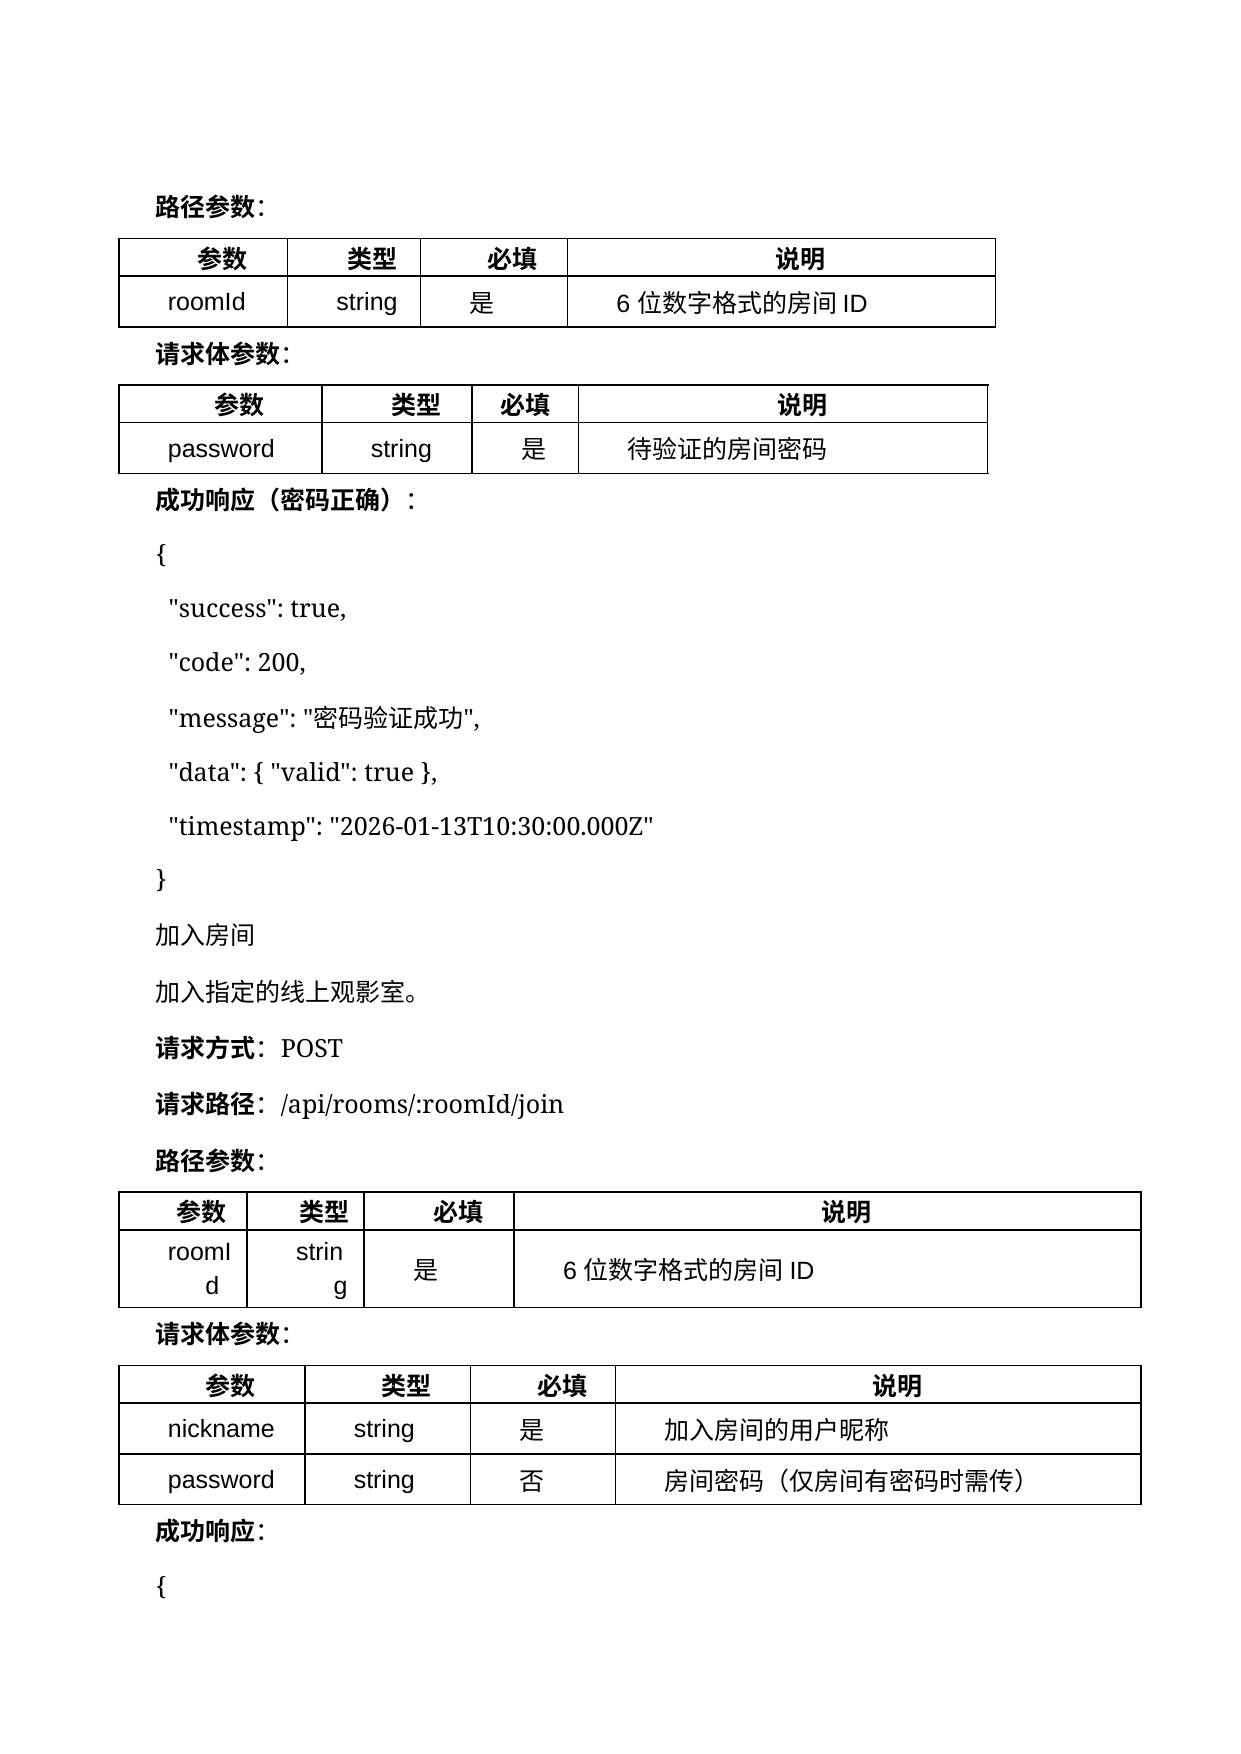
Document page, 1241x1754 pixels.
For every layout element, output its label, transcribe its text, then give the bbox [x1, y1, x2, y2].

list 路径参数： [156, 188, 1122, 224]
table_header 必填 [473, 386, 578, 422]
table_cell 是 [473, 423, 578, 472]
table_cell 6 位数字格式的房间 ID [515, 1231, 1140, 1307]
list { [156, 1568, 1122, 1602]
table_header 说明 [616, 1366, 1140, 1402]
table_cell 是 [471, 1404, 615, 1453]
table_header 说明 [515, 1193, 1140, 1229]
table_header 说明 [568, 239, 995, 275]
table_header 参数 [120, 386, 321, 422]
list "timestamp": "2026-01-13T10:30:00.000Z" [156, 808, 1122, 842]
list 加入指定的线上观影室。 [156, 972, 1122, 1008]
list 成功响应： [156, 1512, 1122, 1548]
list { [156, 537, 1122, 571]
table_cell 是 [365, 1231, 513, 1307]
table_cell roomId [120, 277, 287, 326]
list "code": 200, [156, 644, 1122, 678]
table_cell 是 [421, 277, 567, 326]
list 请求路径：/api/rooms/:roomId/join [156, 1085, 1122, 1121]
table_header 必填 [365, 1193, 513, 1229]
list 请求体参数： [156, 1314, 1122, 1351]
list "message": "密码验证成功", [156, 698, 1122, 734]
table_cell nickname [120, 1404, 304, 1453]
list 请求方式：POST [156, 1028, 1122, 1065]
table_header 类型 [248, 1193, 363, 1229]
table_cell string [306, 1455, 470, 1504]
table_cell password [120, 423, 321, 472]
list 成功响应（密码正确）： [156, 481, 1122, 517]
table_header 参数 [120, 1193, 246, 1229]
list 路径参数： [156, 1141, 1122, 1177]
table_cell string [288, 277, 420, 326]
table_cell string [248, 1231, 363, 1307]
table_cell 否 [471, 1455, 615, 1504]
table_header 类型 [306, 1366, 470, 1402]
list "success": true, [156, 591, 1122, 625]
table_header 必填 [421, 239, 567, 275]
table_header 必填 [471, 1366, 615, 1402]
table_header 参数 [120, 1366, 304, 1402]
list 加入房间 [156, 916, 1122, 952]
list "data": { "valid": true }, [156, 754, 1122, 788]
list } [156, 862, 1122, 896]
table_cell 加入房间的用户昵称 [616, 1404, 1140, 1453]
table_header 类型 [288, 239, 420, 275]
table_cell 6 位数字格式的房间 ID [568, 277, 995, 326]
table_cell 房间密码（仅房间有密码时需传） [616, 1455, 1140, 1504]
table_header 说明 [579, 386, 987, 422]
table_header 参数 [120, 239, 287, 275]
table_cell string [306, 1404, 470, 1453]
list 请求体参数： [156, 334, 1122, 370]
table_header 类型 [323, 386, 471, 422]
table_cell password [120, 1455, 304, 1504]
table_cell 待验证的房间密码 [579, 423, 987, 472]
table_cell string [323, 423, 471, 472]
table_cell roomId [120, 1231, 246, 1307]
